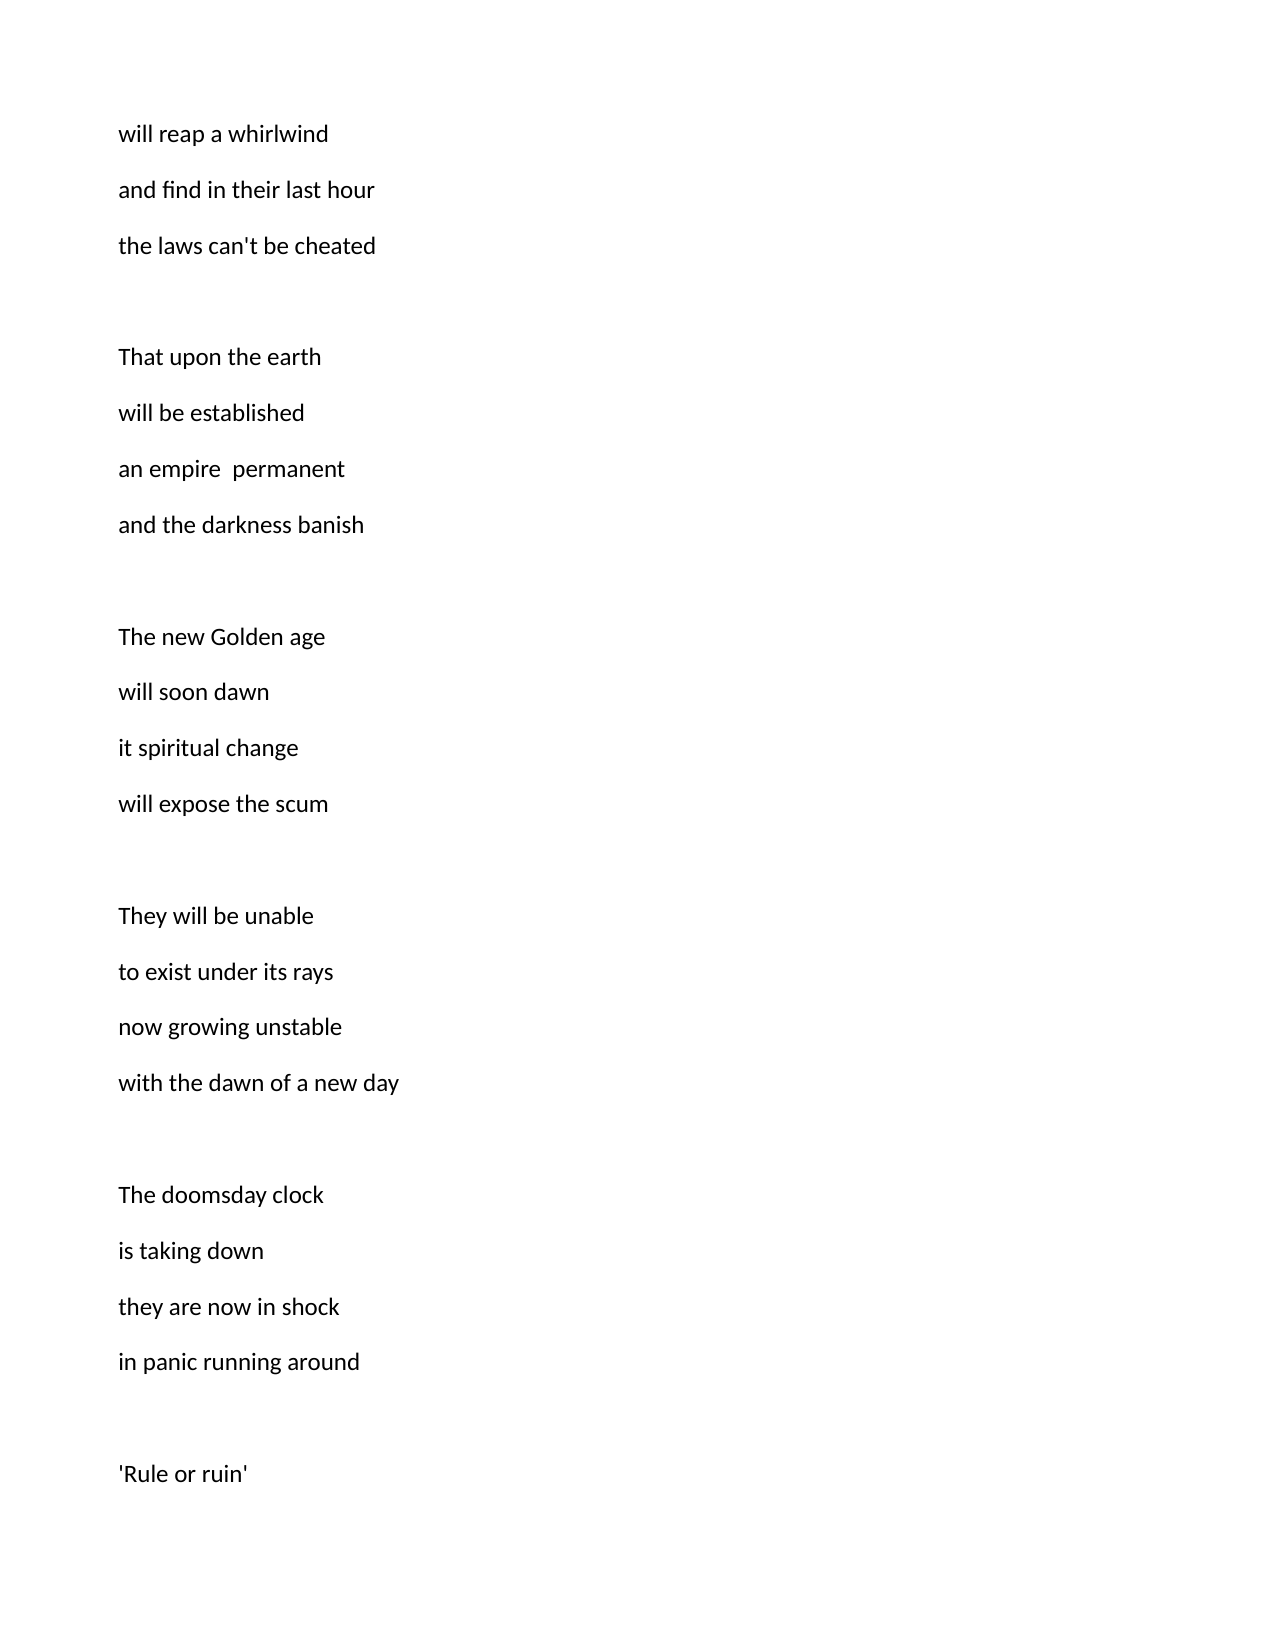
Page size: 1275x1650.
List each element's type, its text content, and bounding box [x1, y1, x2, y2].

text now growing unstable [118, 1011, 1157, 1042]
text will soon dawn [118, 676, 1157, 707]
text That upon the earth [118, 341, 1157, 372]
text will expose the scum [118, 788, 1157, 819]
text they are now in shock [118, 1291, 1157, 1321]
text an empire permanent [118, 453, 1157, 484]
text 'Rule or ruin' [118, 1458, 1157, 1489]
text with the dawn of a new day [118, 1067, 1157, 1098]
text They will be unable [118, 900, 1157, 930]
text it spiritual change [118, 732, 1157, 763]
text is taking down [118, 1235, 1157, 1265]
text will reap a whirlwind [118, 118, 1157, 149]
text the laws can't be cheated [118, 230, 1157, 260]
text in panic running around [118, 1346, 1157, 1377]
text will be established [118, 397, 1157, 428]
text and the darkness banish [118, 509, 1157, 539]
text and find in their last hour [118, 174, 1157, 204]
text The doomsday clock [118, 1179, 1157, 1209]
text to exist under its rays [118, 956, 1157, 986]
text The new Golden age [118, 621, 1157, 651]
